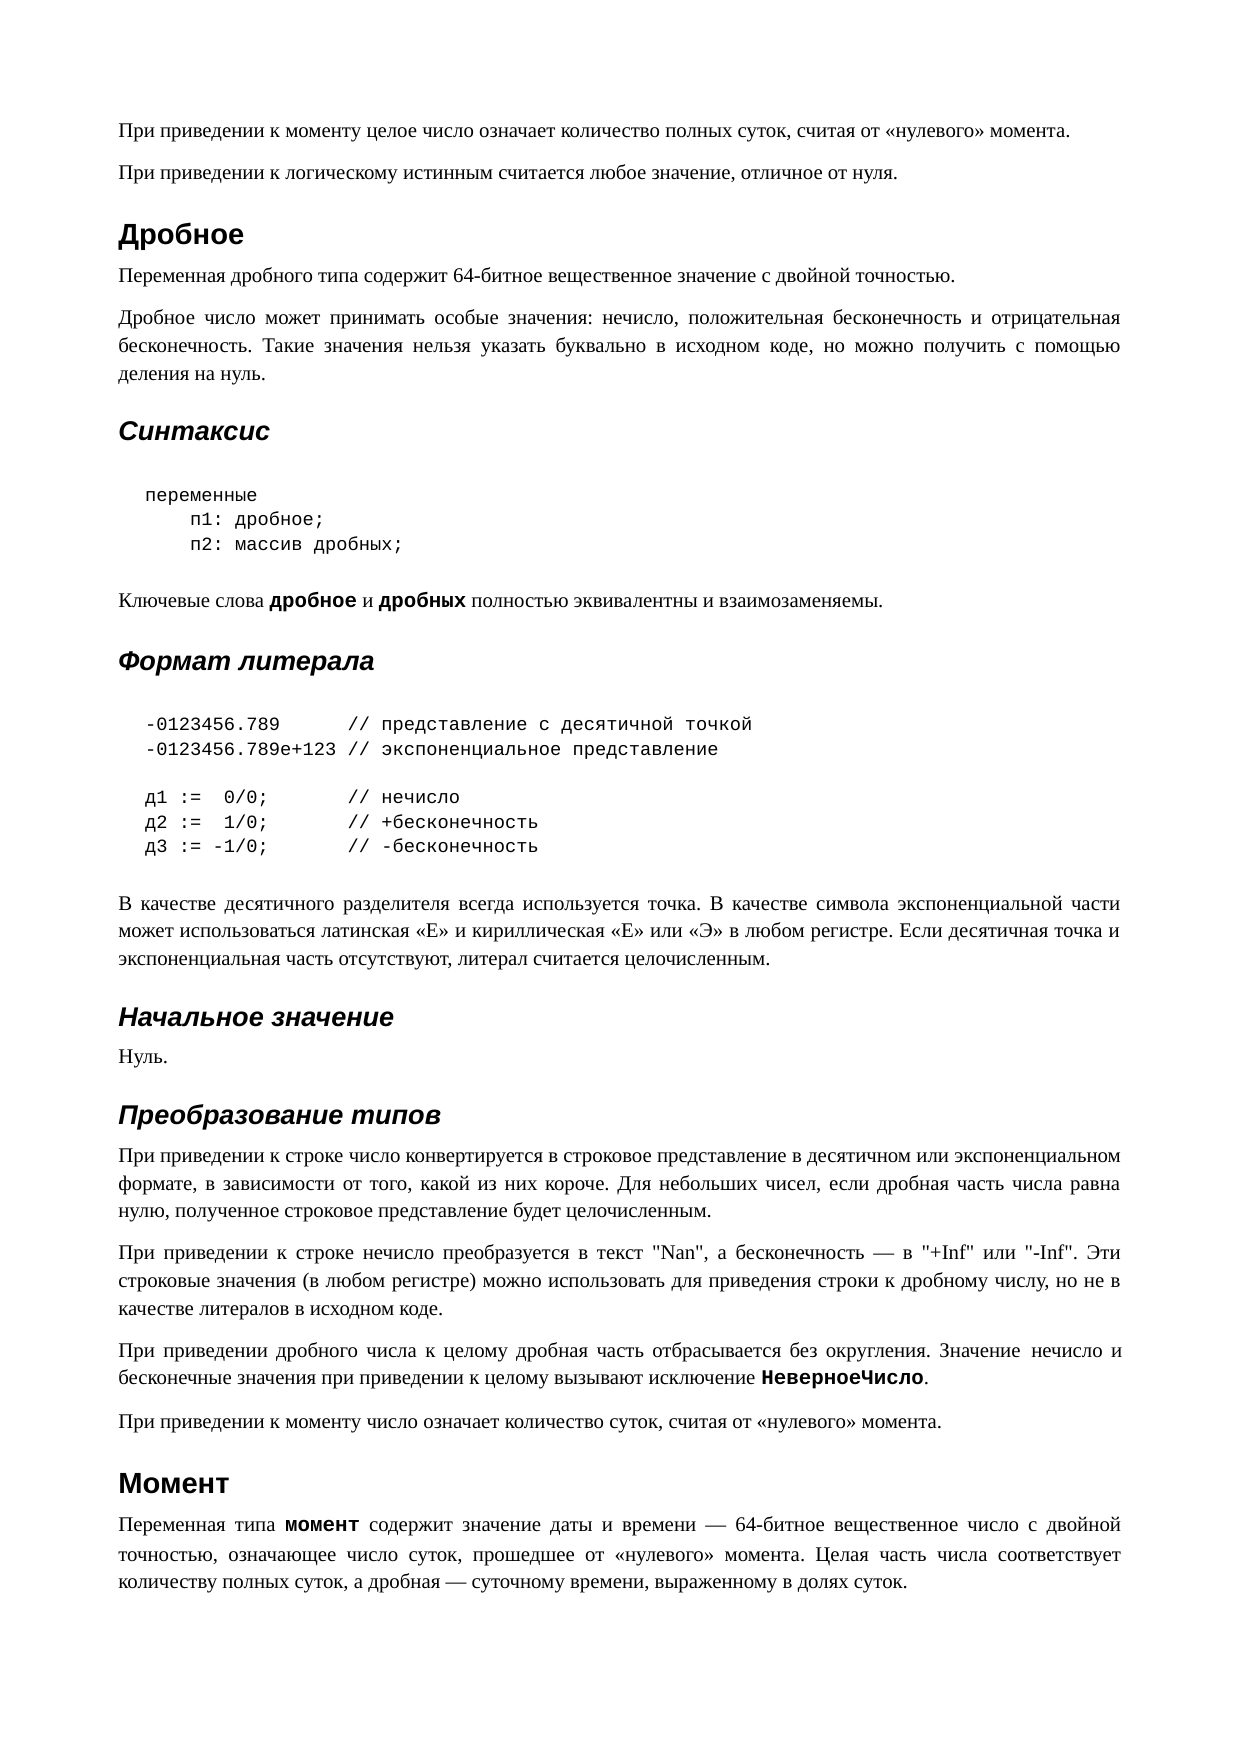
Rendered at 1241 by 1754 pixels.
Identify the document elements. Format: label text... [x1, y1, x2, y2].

subtitle Начальное значение [118, 1001, 1122, 1032]
text При приведении к моменту целое число означает количество полных суток, считая от «нулевого» момента. [118, 118, 1122, 142]
text -0123456.789 // представление с десятичной точкой [136, 706, 1104, 731]
text Нуль. [118, 1044, 1122, 1068]
text Переменная дробного типа содержит 64-битное вещественное значение с двойной точностью. [118, 263, 1122, 287]
text Переменная типа момент содержит значение даты и времени — 64-битное вещественное число с двойной точностью, означающее число суток, прошедшее от «нулевого» момента. Целая часть числа соответствует количеству полных суток, а дробная — суточному времени, выраженному в долях суток. [118, 1512, 1122, 1593]
text Дробное число может принимать особые значения: нечисло, положительная бесконечность и отрицательная бесконечность. Такие значения нельзя указать буквально в исходном коде, но можно получить с помощью деления на нуль. [118, 305, 1122, 384]
text В качестве десятичного разделителя всегда используется точка. В качестве символа экспоненциальной части может использоваться латинская «E» и кириллическая «Е» или «Э» в любом регистре. Если десятичная точка и экспоненциальная часть отсутствуют, литерал считается целочисленным. [118, 891, 1122, 970]
text д2 := 1/0; // +бесконечность [136, 804, 1104, 828]
text Ключевые слова дробное и дробных полностью эквивалентны и взаимозаменяемы. [118, 588, 1122, 614]
text д1 := 0/0; // нечисло [136, 779, 1104, 804]
subtitle Дробное [118, 217, 1122, 251]
text При приведении к строке число конвертируется в строковое представление в десятичном или экспоненциальном формате, в зависимости от того, какой из них короче. Для небольших чисел, если дробная часть числа равна нулю, полученное строковое представление будет целочисленным. [118, 1143, 1122, 1222]
text переменные п1: дробное; п2: массив дробных; [136, 477, 1104, 564]
subtitle Синтаксис [118, 415, 1122, 446]
text При приведении к строке нечисло преобразуется в текст "Nan", а бесконечность — в "+Inf" или "-Inf". Эти строковые значения (в любом регистре) можно использовать для приведения строки к дробному числу, но не в качестве литералов в исходном коде. [118, 1240, 1122, 1319]
text д3 := -1/0; // -бесконечность [136, 828, 1104, 867]
text При приведении к моменту число означает количество суток, считая от «нулевого» момента. [118, 1409, 1122, 1433]
text -0123456.789е+123 // экспоненциальное представление [136, 731, 1104, 761]
subtitle Момент [118, 1466, 1122, 1500]
subtitle Преобразование типов [118, 1099, 1122, 1130]
text При приведении к логическому истинным считается любое значение, отличное от нуля. [118, 160, 1122, 184]
subtitle Формат литерала [118, 645, 1122, 676]
text При приведении дробного числа к целому дробная часть отбрасывается без округления. Значение нечисло и бесконечные значения при приведении к целому вызывают исключение НеверноеЧисло. [118, 1338, 1122, 1391]
